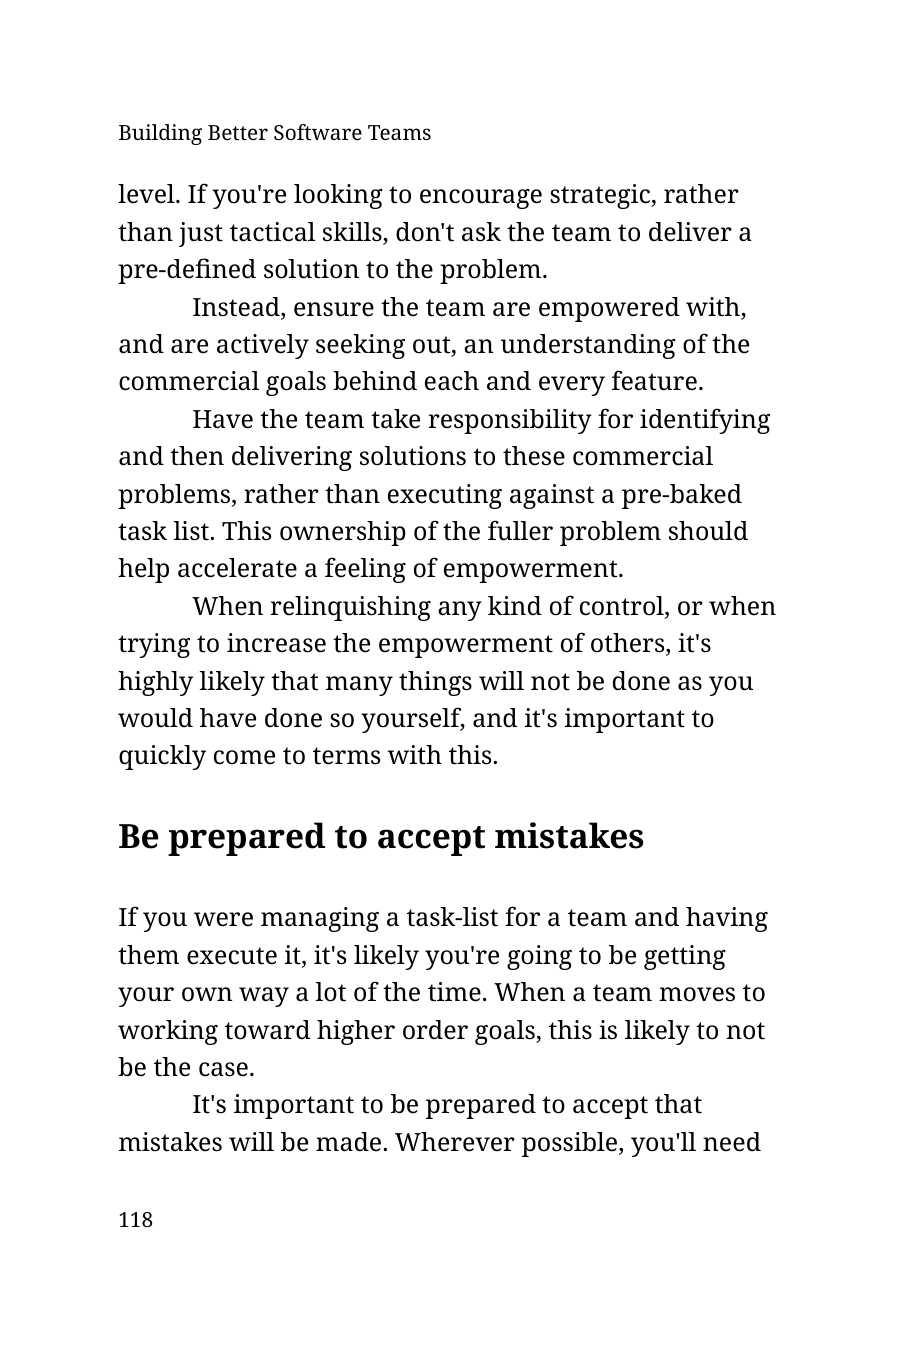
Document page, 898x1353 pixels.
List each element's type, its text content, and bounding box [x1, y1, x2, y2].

text Instead, ensure the team are empowered with, and are actively seeking out, an understanding of the commercial goals behind each and every feature. [118, 289, 779, 398]
subtitle Be prepared to accept mistakes [118, 813, 779, 858]
text When relinquishing any kind of control, or when trying to increase the empowerment of others, it's highly likely that many things will not be done as you would have done so yourself, and it's important to quickly come to terms with this. [118, 588, 779, 772]
text level. If you're looking to encourage strategic, rather than just tactical skills, don't ask the team to deliver a pre-defined solution to the problem. [118, 177, 779, 286]
text It's important to be prepared to accept that mistakes will be made. Wherever possible, you'll need [118, 1087, 779, 1158]
text Have the team take responsibility for identifying and then delivering solutions to these commercial problems, rather than executing against a pre-baked task list. This ownership of the fuller problem should help accelerate a feeling of empowerment. [118, 401, 779, 585]
text If you were managing a task-list for a team and having them execute it, it's likely you're going to be getting your own way a lot of the time. When a team moves to working toward higher order goals, this is likely to not be the case. [118, 900, 779, 1084]
